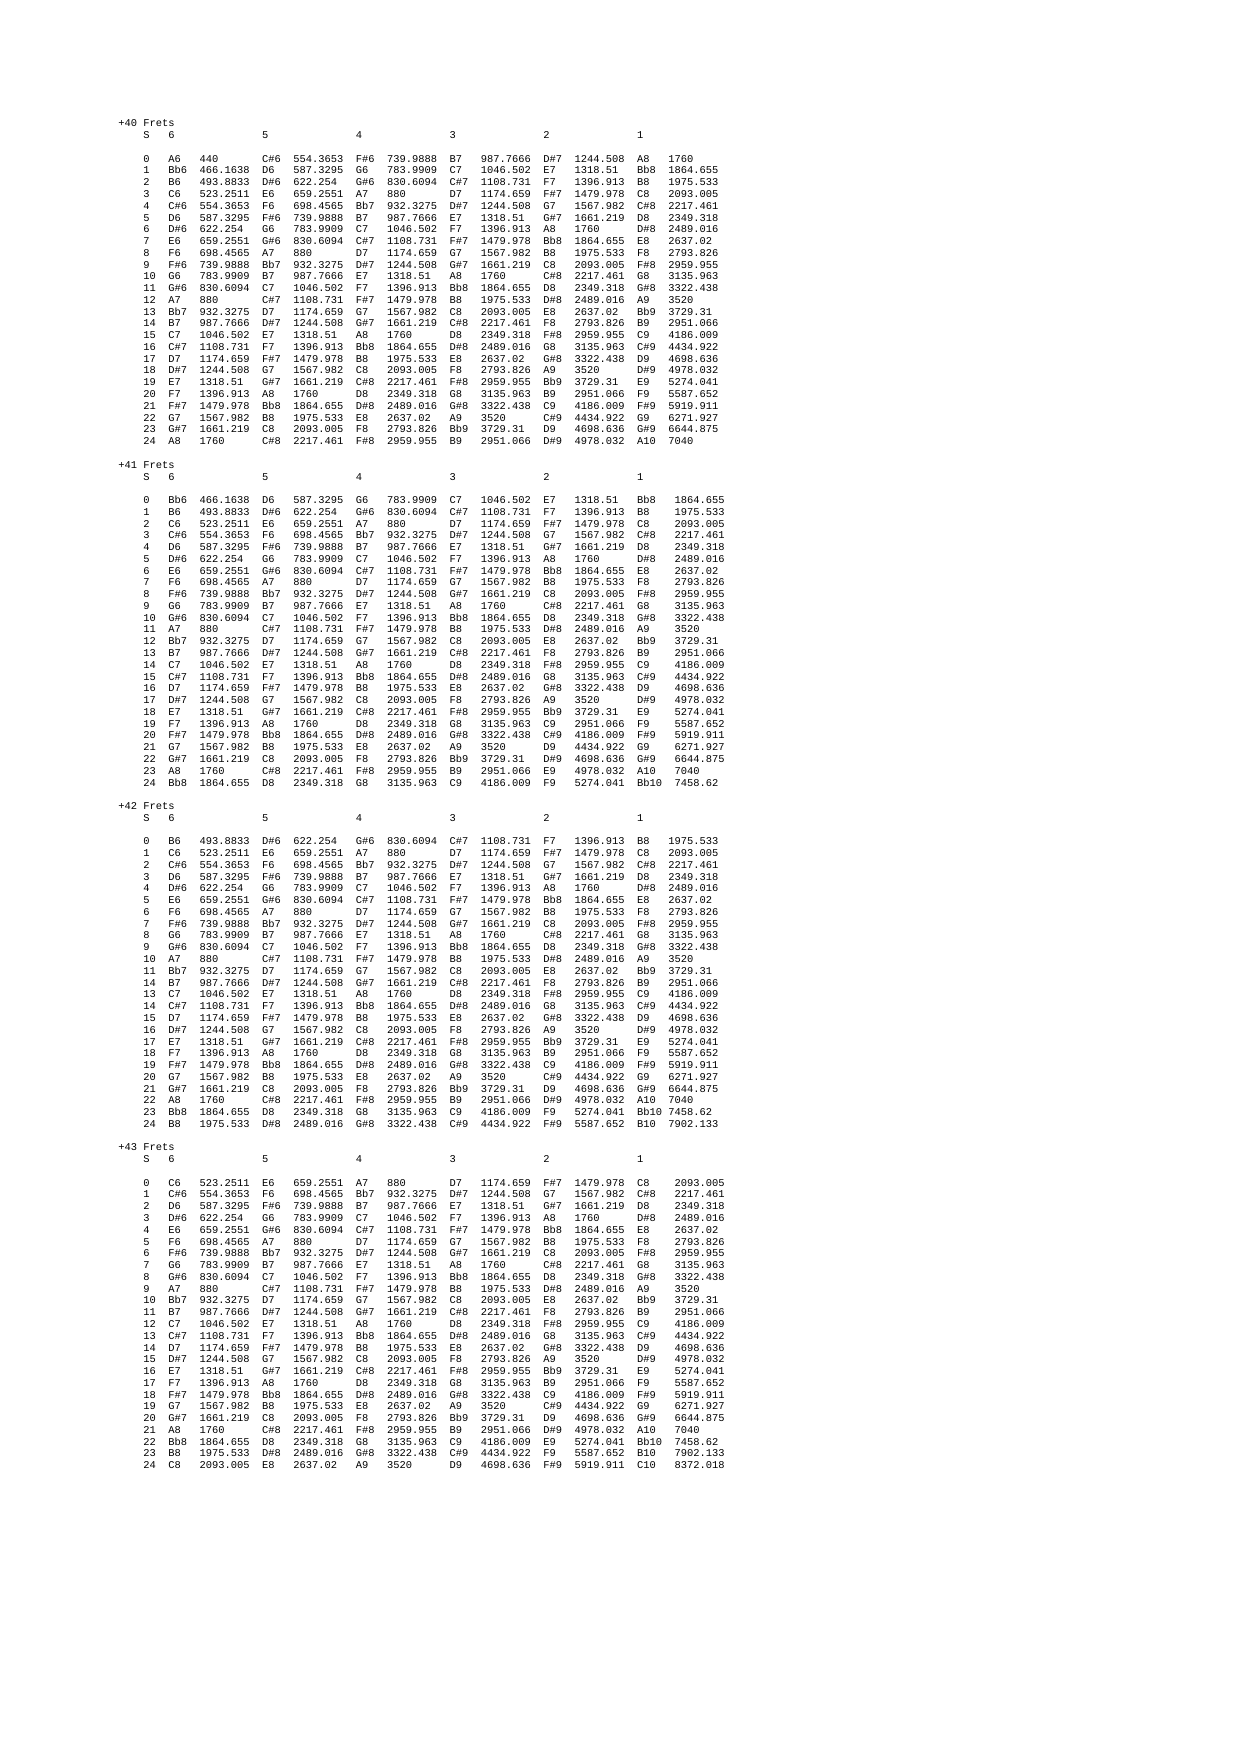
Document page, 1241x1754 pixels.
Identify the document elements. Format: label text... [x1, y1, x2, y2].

text S 6 5 4 3 2 1 [118, 1154, 1122, 1166]
text 2 B6 493.8833 D#6 622.254 G#6 830.6094 C#7 1108.731 F7 1396.913 B8 1975.533 [118, 177, 1122, 189]
text 18 E7 1318.51 G#7 1661.219 C#8 2217.461 F#8 2959.955 Bb9 3729.31 E9 5274.041 [118, 707, 1122, 718]
text 16 D#7 1244.508 G7 1567.982 C8 2093.005 F8 2793.826 A9 3520 D#9 4978.032 [118, 1024, 1122, 1036]
text 0 A6 440 C#6 554.3653 F#6 739.9888 B7 987.7666 D#7 1244.508 A8 1760 [118, 153, 1122, 165]
text +43 Frets [118, 1142, 1122, 1154]
text S 6 5 4 3 2 1 [118, 471, 1122, 483]
text 15 C7 1046.502 E7 1318.51 A8 1760 D8 2349.318 F#8 2959.955 C9 4186.009 [118, 330, 1122, 342]
text 11 A7 880 C#7 1108.731 F#7 1479.978 B8 1975.533 D#8 2489.016 A9 3520 [118, 624, 1122, 636]
text 16 D7 1174.659 F#7 1479.978 B8 1975.533 E8 2637.02 G#8 3322.438 D9 4698.636 [118, 683, 1122, 695]
text 22 G#7 1661.219 C8 2093.005 F8 2793.826 Bb9 3729.31 D#9 4698.636 G#9 6644.875 [118, 754, 1122, 766]
text 3 D#6 622.254 G6 783.9909 C7 1046.502 F7 1396.913 A8 1760 D#8 2489.016 [118, 1213, 1122, 1224]
text 11 B7 987.7666 D#7 1244.508 G#7 1661.219 C#8 2217.461 F8 2793.826 B9 2951.066 [118, 1307, 1122, 1319]
text 18 F7 1396.913 A8 1760 D8 2349.318 G8 3135.963 B9 2951.066 F9 5587.652 [118, 1048, 1122, 1060]
text 13 B7 987.7666 D#7 1244.508 G#7 1661.219 C#8 2217.461 F8 2793.826 B9 2951.066 [118, 648, 1122, 659]
text 5 F6 698.4565 A7 880 D7 1174.659 G7 1567.982 B8 1975.533 F8 2793.826 [118, 1236, 1122, 1248]
text 15 D#7 1244.508 G7 1567.982 C8 2093.005 F8 2793.826 A9 3520 D#9 4978.032 [118, 1354, 1122, 1366]
text 20 G#7 1661.219 C8 2093.005 F8 2793.826 Bb9 3729.31 D9 4698.636 G#9 6644.875 [118, 1413, 1122, 1425]
text 8 F#6 739.9888 Bb7 932.3275 D#7 1244.508 G#7 1661.219 C8 2093.005 F#8 2959.955 [118, 589, 1122, 601]
text 20 F#7 1479.978 Bb8 1864.655 D#8 2489.016 G#8 3322.438 C#9 4186.009 F#9 5919.911 [118, 730, 1122, 742]
text 1 C6 523.2511 E6 659.2551 A7 880 D7 1174.659 F#7 1479.978 C8 2093.005 [118, 848, 1122, 860]
text 7 F6 698.4565 A7 880 D7 1174.659 G7 1567.982 B8 1975.533 F8 2793.826 [118, 577, 1122, 589]
text 23 Bb8 1864.655 D8 2349.318 G8 3135.963 C9 4186.009 F9 5274.041 Bb10 7458.62 [118, 1107, 1122, 1119]
text 17 E7 1318.51 G#7 1661.219 C#8 2217.461 F#8 2959.955 Bb9 3729.31 E9 5274.041 [118, 1036, 1122, 1048]
text 4 C#6 554.3653 F6 698.4565 Bb7 932.3275 D#7 1244.508 G7 1567.982 C#8 2217.461 [118, 201, 1122, 212]
text 5 D#6 622.254 G6 783.9909 C7 1046.502 F7 1396.913 A8 1760 D#8 2489.016 [118, 554, 1122, 565]
text 14 C#7 1108.731 F7 1396.913 Bb8 1864.655 D#8 2489.016 G8 3135.963 C#9 4434.922 [118, 1001, 1122, 1013]
text 1 C#6 554.3653 F6 698.4565 Bb7 932.3275 D#7 1244.508 G7 1567.982 C#8 2217.461 [118, 1189, 1122, 1201]
text 9 A7 880 C#7 1108.731 F#7 1479.978 B8 1975.533 D#8 2489.016 A9 3520 [118, 1283, 1122, 1295]
text 6 F6 698.4565 A7 880 D7 1174.659 G7 1567.982 B8 1975.533 F8 2793.826 [118, 907, 1122, 918]
text 12 Bb7 932.3275 D7 1174.659 G7 1567.982 C8 2093.005 E8 2637.02 Bb9 3729.31 [118, 636, 1122, 648]
text 9 G#6 830.6094 C7 1046.502 F7 1396.913 Bb8 1864.655 D8 2349.318 G#8 3322.438 [118, 942, 1122, 954]
text 18 F#7 1479.978 Bb8 1864.655 D#8 2489.016 G#8 3322.438 C9 4186.009 F#9 5919.911 [118, 1389, 1122, 1401]
text 16 C#7 1108.731 F7 1396.913 Bb8 1864.655 D#8 2489.016 G8 3135.963 C#9 4434.922 [118, 342, 1122, 353]
text 20 G7 1567.982 B8 1975.533 E8 2637.02 A9 3520 C#9 4434.922 G9 6271.927 [118, 1072, 1122, 1083]
text 1 B6 493.8833 D#6 622.254 G#6 830.6094 C#7 1108.731 F7 1396.913 B8 1975.533 [118, 507, 1122, 518]
text S 6 5 4 3 2 1 [118, 813, 1122, 824]
text 13 C#7 1108.731 F7 1396.913 Bb8 1864.655 D#8 2489.016 G8 3135.963 C#9 4434.922 [118, 1331, 1122, 1342]
text 3 C#6 554.3653 F6 698.4565 Bb7 932.3275 D#7 1244.508 G7 1567.982 C#8 2217.461 [118, 530, 1122, 542]
text 0 Bb6 466.1638 D6 587.3295 G6 783.9909 C7 1046.502 E7 1318.51 Bb8 1864.655 [118, 495, 1122, 507]
text 12 A7 880 C#7 1108.731 F#7 1479.978 B8 1975.533 D#8 2489.016 A9 3520 [118, 295, 1122, 306]
text 9 G6 783.9909 B7 987.7666 E7 1318.51 A8 1760 C#8 2217.461 G8 3135.963 [118, 601, 1122, 612]
text 21 G#7 1661.219 C8 2093.005 F8 2793.826 Bb9 3729.31 D9 4698.636 G#9 6644.875 [118, 1083, 1122, 1095]
text 7 E6 659.2551 G#6 830.6094 C#7 1108.731 F#7 1479.978 Bb8 1864.655 E8 2637.02 [118, 236, 1122, 248]
text 24 B8 1975.533 D#8 2489.016 G#8 3322.438 C#9 4434.922 F#9 5587.652 B10 7902.133 [118, 1119, 1122, 1130]
text 22 G7 1567.982 B8 1975.533 E8 2637.02 A9 3520 C#9 4434.922 G9 6271.927 [118, 412, 1122, 424]
text 10 G#6 830.6094 C7 1046.502 F7 1396.913 Bb8 1864.655 D8 2349.318 G#8 3322.438 [118, 612, 1122, 624]
text 4 E6 659.2551 G#6 830.6094 C#7 1108.731 F#7 1479.978 Bb8 1864.655 E8 2637.02 [118, 1224, 1122, 1236]
text 15 D7 1174.659 F#7 1479.978 B8 1975.533 E8 2637.02 G#8 3322.438 D9 4698.636 [118, 1013, 1122, 1024]
text 13 C7 1046.502 E7 1318.51 A8 1760 D8 2349.318 F#8 2959.955 C9 4186.009 [118, 989, 1122, 1001]
text 8 F6 698.4565 A7 880 D7 1174.659 G7 1567.982 B8 1975.533 F8 2793.826 [118, 248, 1122, 259]
text S 6 5 4 3 2 1 [118, 130, 1122, 142]
text 9 F#6 739.9888 Bb7 932.3275 D#7 1244.508 G#7 1661.219 C8 2093.005 F#8 2959.955 [118, 259, 1122, 271]
text 17 D#7 1244.508 G7 1567.982 C8 2093.005 F8 2793.826 A9 3520 D#9 4978.032 [118, 695, 1122, 707]
text +40 Frets [118, 118, 1122, 130]
text 21 F#7 1479.978 Bb8 1864.655 D#8 2489.016 G#8 3322.438 C9 4186.009 F#9 5919.911 [118, 401, 1122, 412]
text 19 G7 1567.982 B8 1975.533 E8 2637.02 A9 3520 C#9 4434.922 G9 6271.927 [118, 1401, 1122, 1413]
text 6 F#6 739.9888 Bb7 932.3275 D#7 1244.508 G#7 1661.219 C8 2093.005 F#8 2959.955 [118, 1248, 1122, 1260]
text 19 E7 1318.51 G#7 1661.219 C#8 2217.461 F#8 2959.955 Bb9 3729.31 E9 5274.041 [118, 377, 1122, 389]
text 2 C6 523.2511 E6 659.2551 A7 880 D7 1174.659 F#7 1479.978 C8 2093.005 [118, 518, 1122, 530]
text 2 C#6 554.3653 F6 698.4565 Bb7 932.3275 D#7 1244.508 G7 1567.982 C#8 2217.461 [118, 860, 1122, 871]
text 6 E6 659.2551 G#6 830.6094 C#7 1108.731 F#7 1479.978 Bb8 1864.655 E8 2637.02 [118, 565, 1122, 577]
text 24 C8 2093.005 E8 2637.02 A9 3520 D9 4698.636 F#9 5919.911 C10 8372.018 [118, 1460, 1122, 1472]
text 23 G#7 1661.219 C8 2093.005 F8 2793.826 Bb9 3729.31 D9 4698.636 G#9 6644.875 [118, 424, 1122, 436]
text 14 D7 1174.659 F#7 1479.978 B8 1975.533 E8 2637.02 G#8 3322.438 D9 4698.636 [118, 1342, 1122, 1354]
text 16 E7 1318.51 G#7 1661.219 C#8 2217.461 F#8 2959.955 Bb9 3729.31 E9 5274.041 [118, 1366, 1122, 1378]
text 1 Bb6 466.1638 D6 587.3295 G6 783.9909 C7 1046.502 E7 1318.51 Bb8 1864.655 [118, 165, 1122, 177]
text 23 A8 1760 C#8 2217.461 F#8 2959.955 B9 2951.066 E9 4978.032 A10 7040 [118, 766, 1122, 777]
text 19 F#7 1479.978 Bb8 1864.655 D#8 2489.016 G#8 3322.438 C9 4186.009 F#9 5919.911 [118, 1060, 1122, 1072]
text 4 D6 587.3295 F#6 739.9888 B7 987.7666 E7 1318.51 G#7 1661.219 D8 2349.318 [118, 542, 1122, 554]
text 2 D6 587.3295 F#6 739.9888 B7 987.7666 E7 1318.51 G#7 1661.219 D8 2349.318 [118, 1201, 1122, 1213]
text 20 F7 1396.913 A8 1760 D8 2349.318 G8 3135.963 B9 2951.066 F9 5587.652 [118, 389, 1122, 401]
text +41 Frets [118, 459, 1122, 471]
text 14 B7 987.7666 D#7 1244.508 G#7 1661.219 C#8 2217.461 F8 2793.826 B9 2951.066 [118, 318, 1122, 330]
text 11 G#6 830.6094 C7 1046.502 F7 1396.913 Bb8 1864.655 D8 2349.318 G#8 3322.438 [118, 283, 1122, 295]
text 7 F#6 739.9888 Bb7 932.3275 D#7 1244.508 G#7 1661.219 C8 2093.005 F#8 2959.955 [118, 918, 1122, 930]
text 3 C6 523.2511 E6 659.2551 A7 880 D7 1174.659 F#7 1479.978 C8 2093.005 [118, 189, 1122, 201]
text 22 A8 1760 C#8 2217.461 F#8 2959.955 B9 2951.066 D#9 4978.032 A10 7040 [118, 1095, 1122, 1107]
text 17 D7 1174.659 F#7 1479.978 B8 1975.533 E8 2637.02 G#8 3322.438 D9 4698.636 [118, 353, 1122, 365]
text 19 F7 1396.913 A8 1760 D8 2349.318 G8 3135.963 C9 2951.066 F9 5587.652 [118, 718, 1122, 730]
text 24 Bb8 1864.655 D8 2349.318 G8 3135.963 C9 4186.009 F9 5274.041 Bb10 7458.62 [118, 777, 1122, 789]
text 10 Bb7 932.3275 D7 1174.659 G7 1567.982 C8 2093.005 E8 2637.02 Bb9 3729.31 [118, 1295, 1122, 1307]
text 6 D#6 622.254 G6 783.9909 C7 1046.502 F7 1396.913 A8 1760 D#8 2489.016 [118, 224, 1122, 236]
text 15 C#7 1108.731 F7 1396.913 Bb8 1864.655 D#8 2489.016 G8 3135.963 C#9 4434.922 [118, 671, 1122, 683]
text 5 D6 587.3295 F#6 739.9888 B7 987.7666 E7 1318.51 G#7 1661.219 D8 2349.318 [118, 212, 1122, 224]
text 13 Bb7 932.3275 D7 1174.659 G7 1567.982 C8 2093.005 E8 2637.02 Bb9 3729.31 [118, 306, 1122, 318]
text 18 D#7 1244.508 G7 1567.982 C8 2093.005 F8 2793.826 A9 3520 D#9 4978.032 [118, 365, 1122, 377]
text 12 C7 1046.502 E7 1318.51 A8 1760 D8 2349.318 F#8 2959.955 C9 4186.009 [118, 1319, 1122, 1331]
text 10 A7 880 C#7 1108.731 F#7 1479.978 B8 1975.533 D#8 2489.016 A9 3520 [118, 954, 1122, 966]
text 22 Bb8 1864.655 D8 2349.318 G8 3135.963 C9 4186.009 E9 5274.041 Bb10 7458.62 [118, 1436, 1122, 1448]
text 14 B7 987.7666 D#7 1244.508 G#7 1661.219 C#8 2217.461 F8 2793.826 B9 2951.066 [118, 977, 1122, 989]
text 23 B8 1975.533 D#8 2489.016 G#8 3322.438 C#9 4434.922 F9 5587.652 B10 7902.133 [118, 1448, 1122, 1460]
text 4 D#6 622.254 G6 783.9909 C7 1046.502 F7 1396.913 A8 1760 D#8 2489.016 [118, 883, 1122, 895]
text 0 B6 493.8833 D#6 622.254 G#6 830.6094 C#7 1108.731 F7 1396.913 B8 1975.533 [118, 836, 1122, 848]
text 11 Bb7 932.3275 D7 1174.659 G7 1567.982 C8 2093.005 E8 2637.02 Bb9 3729.31 [118, 966, 1122, 977]
text 3 D6 587.3295 F#6 739.9888 B7 987.7666 E7 1318.51 G#7 1661.219 D8 2349.318 [118, 871, 1122, 883]
text 17 F7 1396.913 A8 1760 D8 2349.318 G8 3135.963 B9 2951.066 F9 5587.652 [118, 1378, 1122, 1389]
text 7 G6 783.9909 B7 987.7666 E7 1318.51 A8 1760 C#8 2217.461 G8 3135.963 [118, 1260, 1122, 1272]
text 14 C7 1046.502 E7 1318.51 A8 1760 D8 2349.318 F#8 2959.955 C9 4186.009 [118, 659, 1122, 671]
text 21 A8 1760 C#8 2217.461 F#8 2959.955 B9 2951.066 D#9 4978.032 A10 7040 [118, 1425, 1122, 1436]
text 8 G6 783.9909 B7 987.7666 E7 1318.51 A8 1760 C#8 2217.461 G8 3135.963 [118, 930, 1122, 942]
text 0 C6 523.2511 E6 659.2551 A7 880 D7 1174.659 F#7 1479.978 C8 2093.005 [118, 1177, 1122, 1189]
text 5 E6 659.2551 G#6 830.6094 C#7 1108.731 F#7 1479.978 Bb8 1864.655 E8 2637.02 [118, 895, 1122, 907]
text 8 G#6 830.6094 C7 1046.502 F7 1396.913 Bb8 1864.655 D8 2349.318 G#8 3322.438 [118, 1272, 1122, 1283]
text +42 Frets [118, 801, 1122, 813]
text 10 G6 783.9909 B7 987.7666 E7 1318.51 A8 1760 C#8 2217.461 G8 3135.963 [118, 271, 1122, 283]
text 24 A8 1760 C#8 2217.461 F#8 2959.955 B9 2951.066 D#9 4978.032 A10 7040 [118, 436, 1122, 448]
text 21 G7 1567.982 B8 1975.533 E8 2637.02 A9 3520 D9 4434.922 G9 6271.927 [118, 742, 1122, 754]
